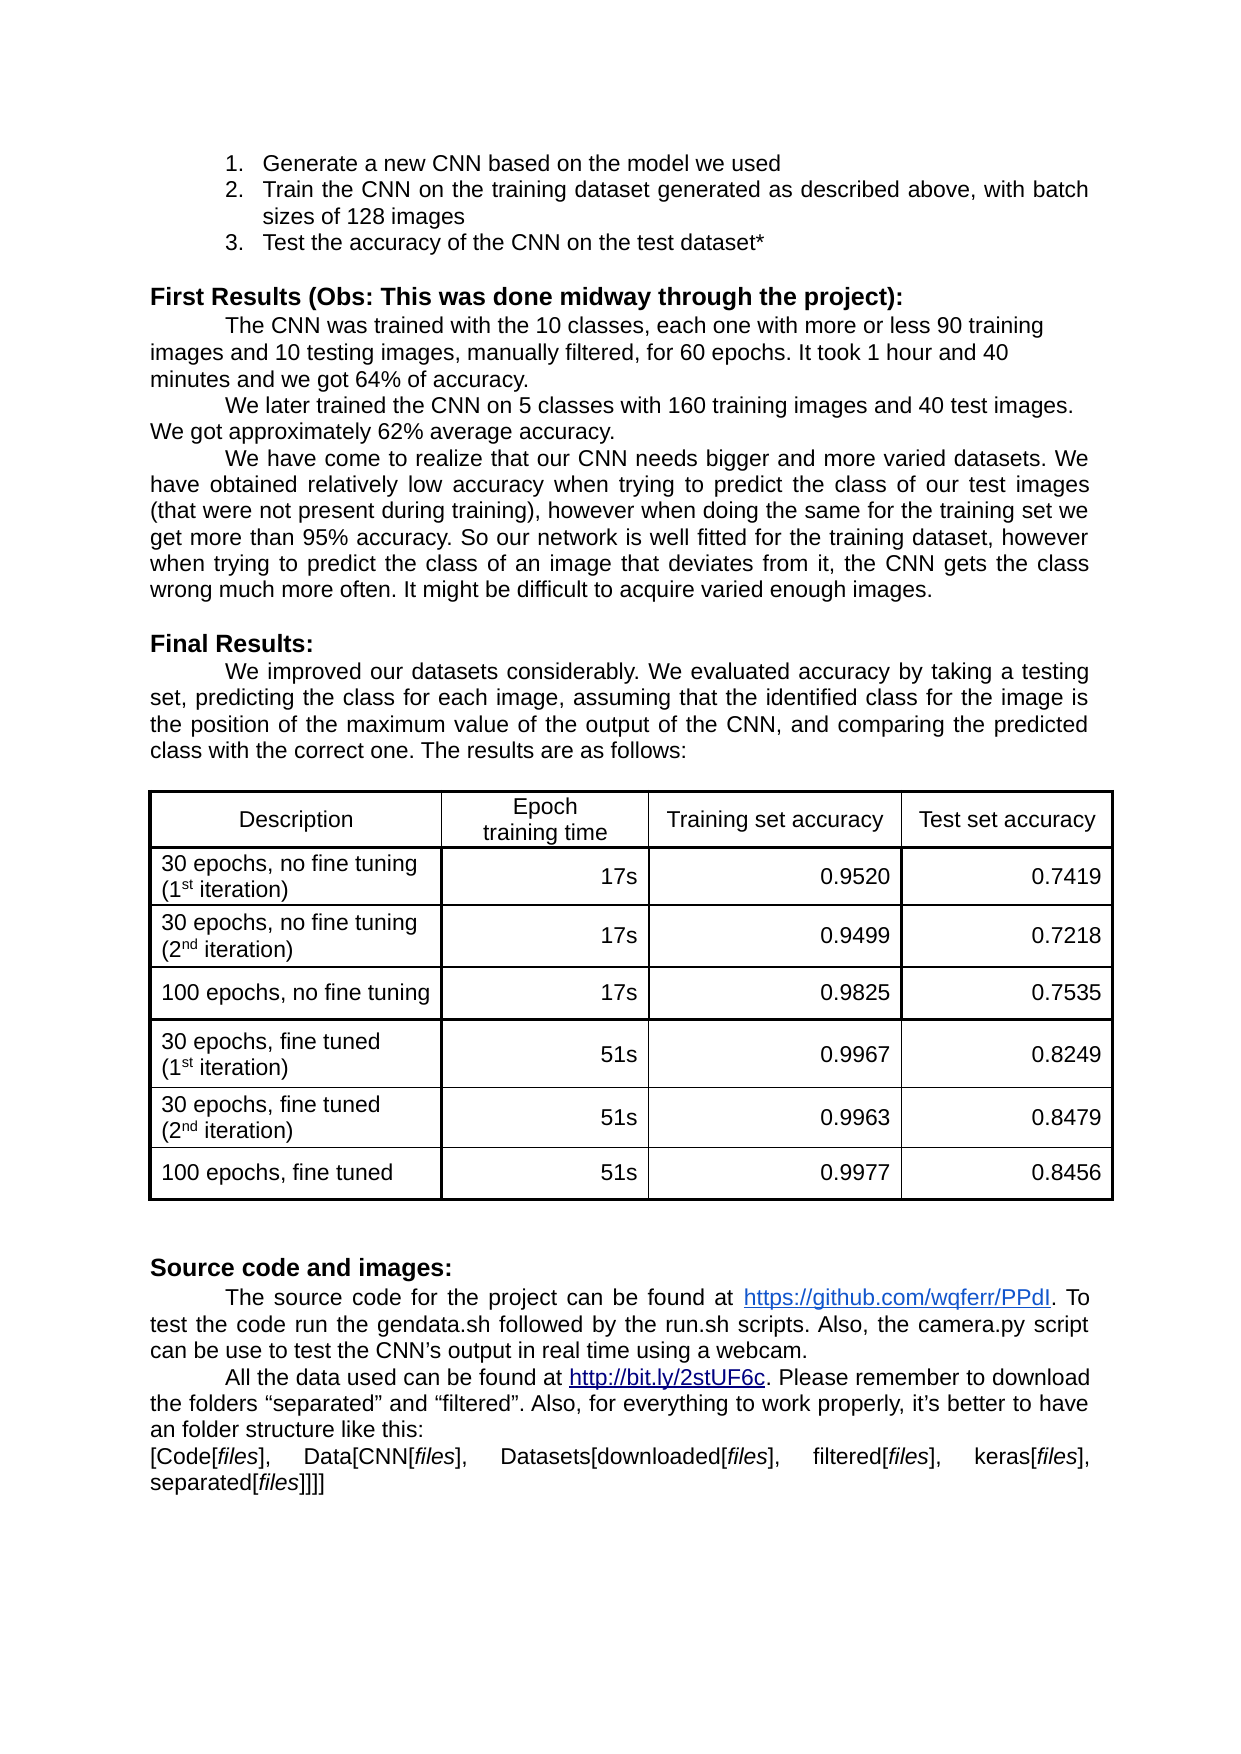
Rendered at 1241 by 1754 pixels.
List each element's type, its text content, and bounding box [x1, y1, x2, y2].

table_header Test set accuracy [902, 793, 1111, 846]
text Source code and images: [150, 1253, 1090, 1282]
text First Results (Obs: This was done midway through the project): [150, 282, 1090, 311]
table_cell 30 epochs, fine tuned (2nd iteration) [152, 1088, 440, 1147]
table_cell 30 epochs, no fine tuning (2nd iteration) [152, 906, 440, 966]
table_cell 17s [443, 968, 648, 1018]
table_header Description [152, 793, 441, 846]
list Test the accuracy of the CNN on the test dataset* [225, 229, 1090, 255]
text We improved our datasets considerably. We evaluated accuracy by taking a testing set, predicting the class for each image, assuming that the identified class for the image is the position of the maximum value of the output of the CNN, and comparing the predicted class with the correct one. The results are as follows: [150, 658, 1090, 763]
table_header Epoch training time [442, 793, 648, 846]
text We later trained the CNN on 5 classes with 160 training images and 40 test images. We got approximately 62% average accuracy. [150, 392, 1090, 445]
table_cell 0.9520 [650, 849, 900, 904]
table_cell 17s [443, 906, 648, 966]
table_cell 0.9977 [649, 1148, 901, 1198]
table_cell 0.7535 [903, 968, 1111, 1018]
table_cell 0.8479 [902, 1088, 1111, 1147]
table_cell 0.8456 [902, 1148, 1111, 1198]
list Generate a new CNN based on the model we used [225, 150, 1090, 176]
table_cell 0.9825 [650, 968, 900, 1018]
table_cell 0.8249 [902, 1021, 1111, 1087]
table_cell 51s [443, 1148, 648, 1198]
text The CNN was trained with the 10 classes, each one with more or less 90 training images and 10 testing images, manually filtered, for 60 epochs. It took 1 hour and 40 minutes and we got 64% of accuracy. [150, 311, 1090, 392]
list Train the CNN on the training dataset generated as described above, with batch sizes of 128 images [225, 176, 1090, 229]
text Final Results: [150, 629, 1090, 658]
table_cell 30 epochs, no fine tuning (1st iteration) [152, 849, 440, 904]
table_cell 0.7419 [903, 849, 1111, 904]
text We have come to realize that our CNN needs bigger and more varied datasets. We have obtained relatively low accuracy when trying to predict the class of our test images (that were not present during training), however when doing the same for the training set we get more than 95% accuracy. So our network is well fitted for the training dataset, however when trying to predict the class of an image that deviates from it, the CNN gets the class wrong much more often. It might be difficult to acquire varied enough images. [150, 445, 1090, 603]
table_cell 100 epochs, no fine tuning [152, 968, 440, 1018]
table_cell 51s [443, 1021, 648, 1087]
table_cell 0.9967 [649, 1021, 901, 1087]
table_cell 0.7218 [903, 906, 1111, 966]
table_cell 100 epochs, fine tuned [152, 1148, 440, 1198]
table_cell 0.9499 [650, 906, 900, 966]
table_cell 30 epochs, fine tuned (1st iteration) [152, 1021, 440, 1087]
text The source code for the project can be found at https://github.com/wqferr/PPdI. To test the code run the gendata.sh followed by the run.sh scripts. Also, the camera.py script can be use to test the CNN’s output in real time using a webcam. [150, 1282, 1090, 1364]
text [Code[files], Data[CNN[files], Datasets[downloaded[files], filtered[files], keras[files], separated[files]]]] [150, 1443, 1090, 1495]
table_cell 51s [443, 1088, 648, 1147]
table_cell 0.9963 [649, 1088, 901, 1147]
text All the data used can be found at http://bit.ly/2stUF6c. Please remember to download the folders “separated” and “filtered”. Also, for everything to work properly, it’s better to have an folder structure like this: [150, 1364, 1090, 1443]
table_cell 17s [443, 849, 648, 904]
table_header Training set accuracy [649, 793, 901, 846]
